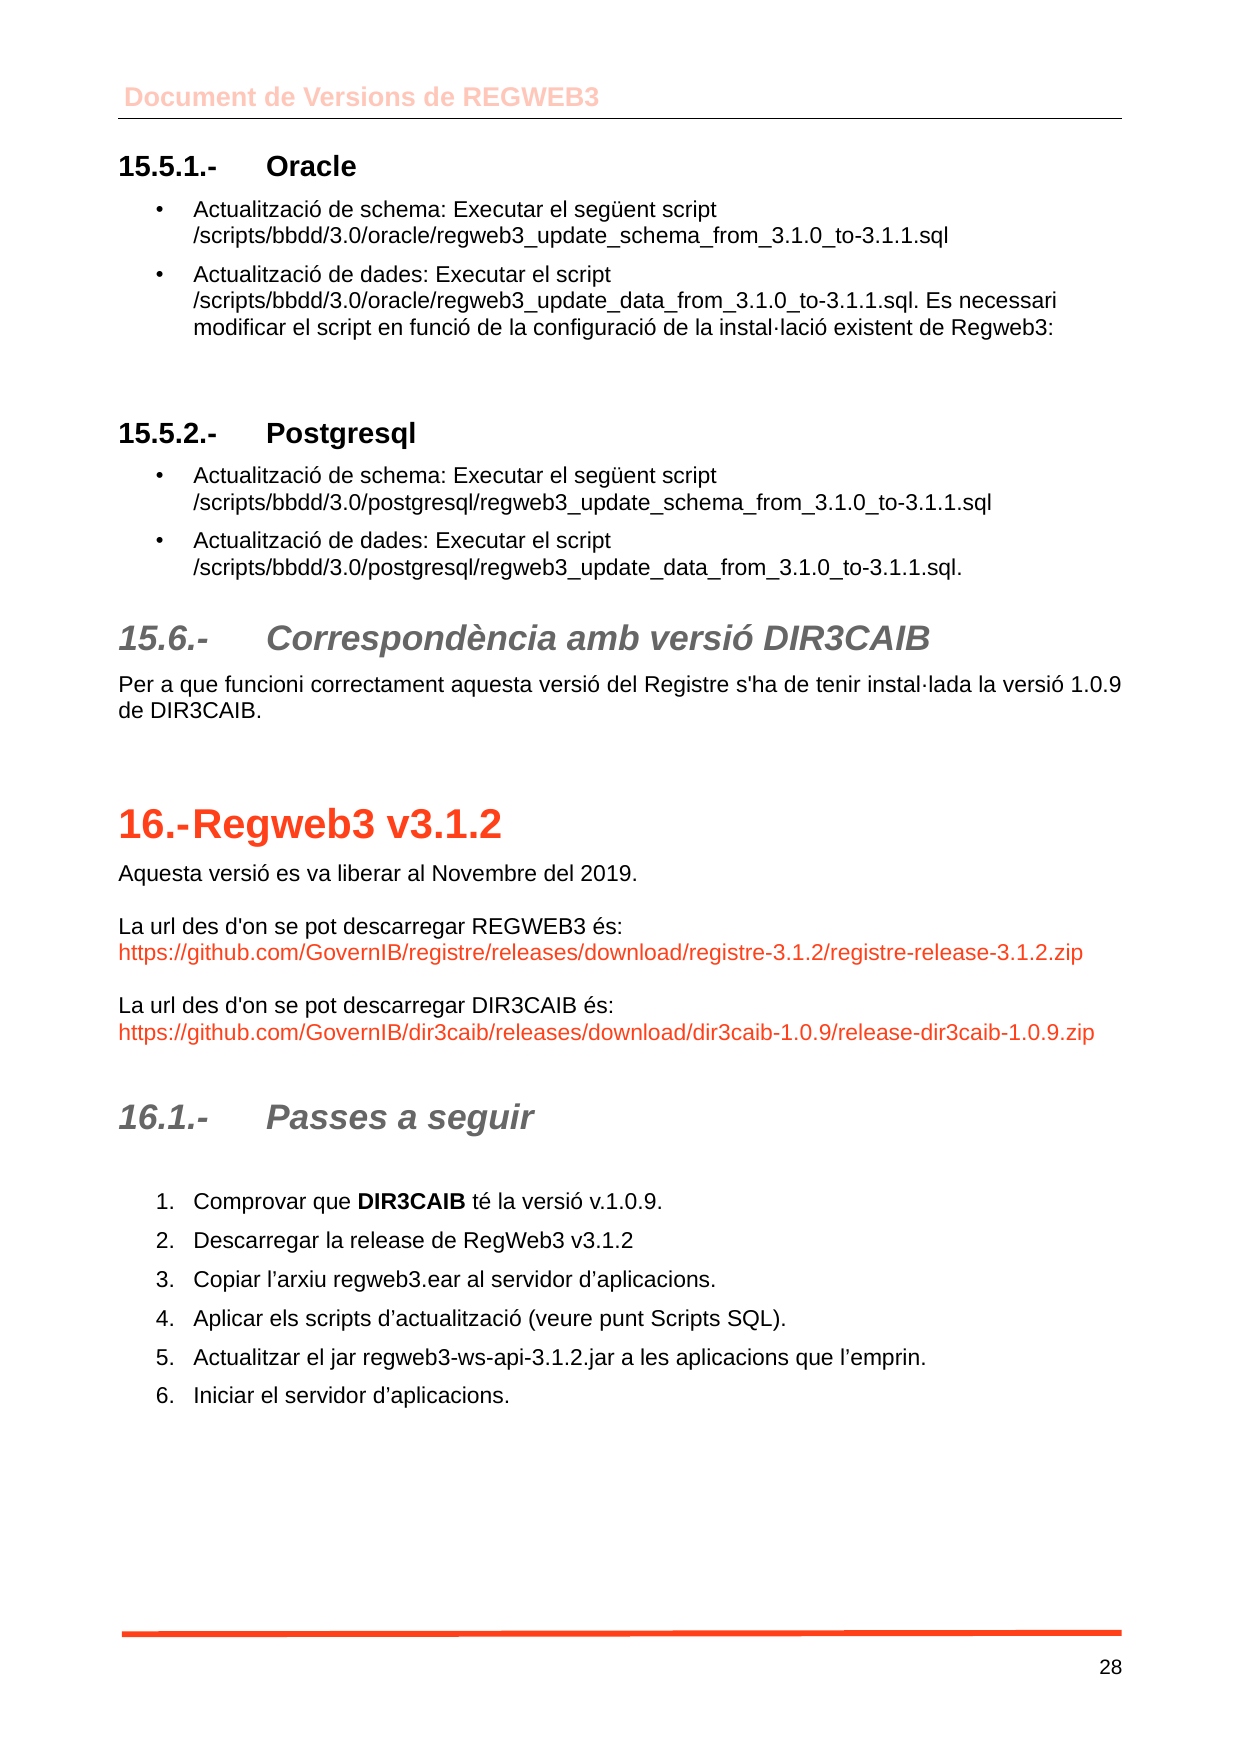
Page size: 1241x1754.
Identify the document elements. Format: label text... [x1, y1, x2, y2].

list Actualitzar el jar regweb3-ws-api-3.1.2.jar a les aplicacions que l’emprin. [156, 1344, 1122, 1370]
list Actualització de dades: Executar el script /scripts/bbdd/3.0/postgresql/regweb3_update_data_from_3.1.0_to-3.1.1.sql. [156, 527, 1122, 580]
text https://github.com/GovernIB/dir3caib/releases/download/dir3caib-1.0.9/release-dir3caib-1.0.9.zip [118, 1018, 1122, 1045]
text https://github.com/GovernIB/registre/releases/download/registre-3.1.2/registre-release-3.1.2.zip [118, 939, 1122, 966]
subtitle Postgresql [118, 416, 1122, 450]
subtitle Oracle [118, 149, 1122, 183]
text Per a que funcioni correctament aquesta versió del Registre s'ha de tenir instal·lada la versió 1.0.9 de DIR3CAIB. [118, 671, 1122, 723]
text Aquesta versió es va liberar al Novembre del 2019. [118, 860, 1122, 887]
list Iniciar el servidor d’aplicacions. [156, 1382, 1122, 1409]
list Comprovar que DIR3CAIB té la versió v.1.0.9. [156, 1188, 1122, 1214]
subtitle Correspondència amb versió DIR3CAIB [118, 618, 1122, 658]
subtitle Passes a seguir [118, 1096, 1122, 1137]
list Actualització de dades: Executar el script /scripts/bbdd/3.0/oracle/regweb3_update_data_from_3.1.0_to-3.1.1.sql. Es necessari modificar el script en funció de la configuració de la instal·lació existent de Regweb3: [156, 261, 1122, 340]
text La url des d'on se pot descarregar REGWEB3 és: [118, 913, 1122, 939]
list Descarregar la release de RegWeb3 v3.1.2 [156, 1227, 1122, 1253]
list Copiar l’arxiu regweb3.ear al servidor d’aplicacions. [156, 1266, 1122, 1292]
list Actualització de schema: Executar el següent script /scripts/bbdd/3.0/postgresql/regweb3_update_schema_from_3.1.0_to-3.1.1.sql [156, 462, 1122, 515]
text La url des d'on se pot descarregar DIR3CAIB és: [118, 992, 1122, 1018]
list Actualització de schema: Executar el següent script /scripts/bbdd/3.0/oracle/regweb3_update_schema_from_3.1.0_to-3.1.1.sql [156, 196, 1122, 248]
subtitle Regweb3 v3.1.2 [118, 800, 1122, 848]
list Aplicar els scripts d’actualització (veure punt Scripts SQL). [156, 1305, 1122, 1331]
